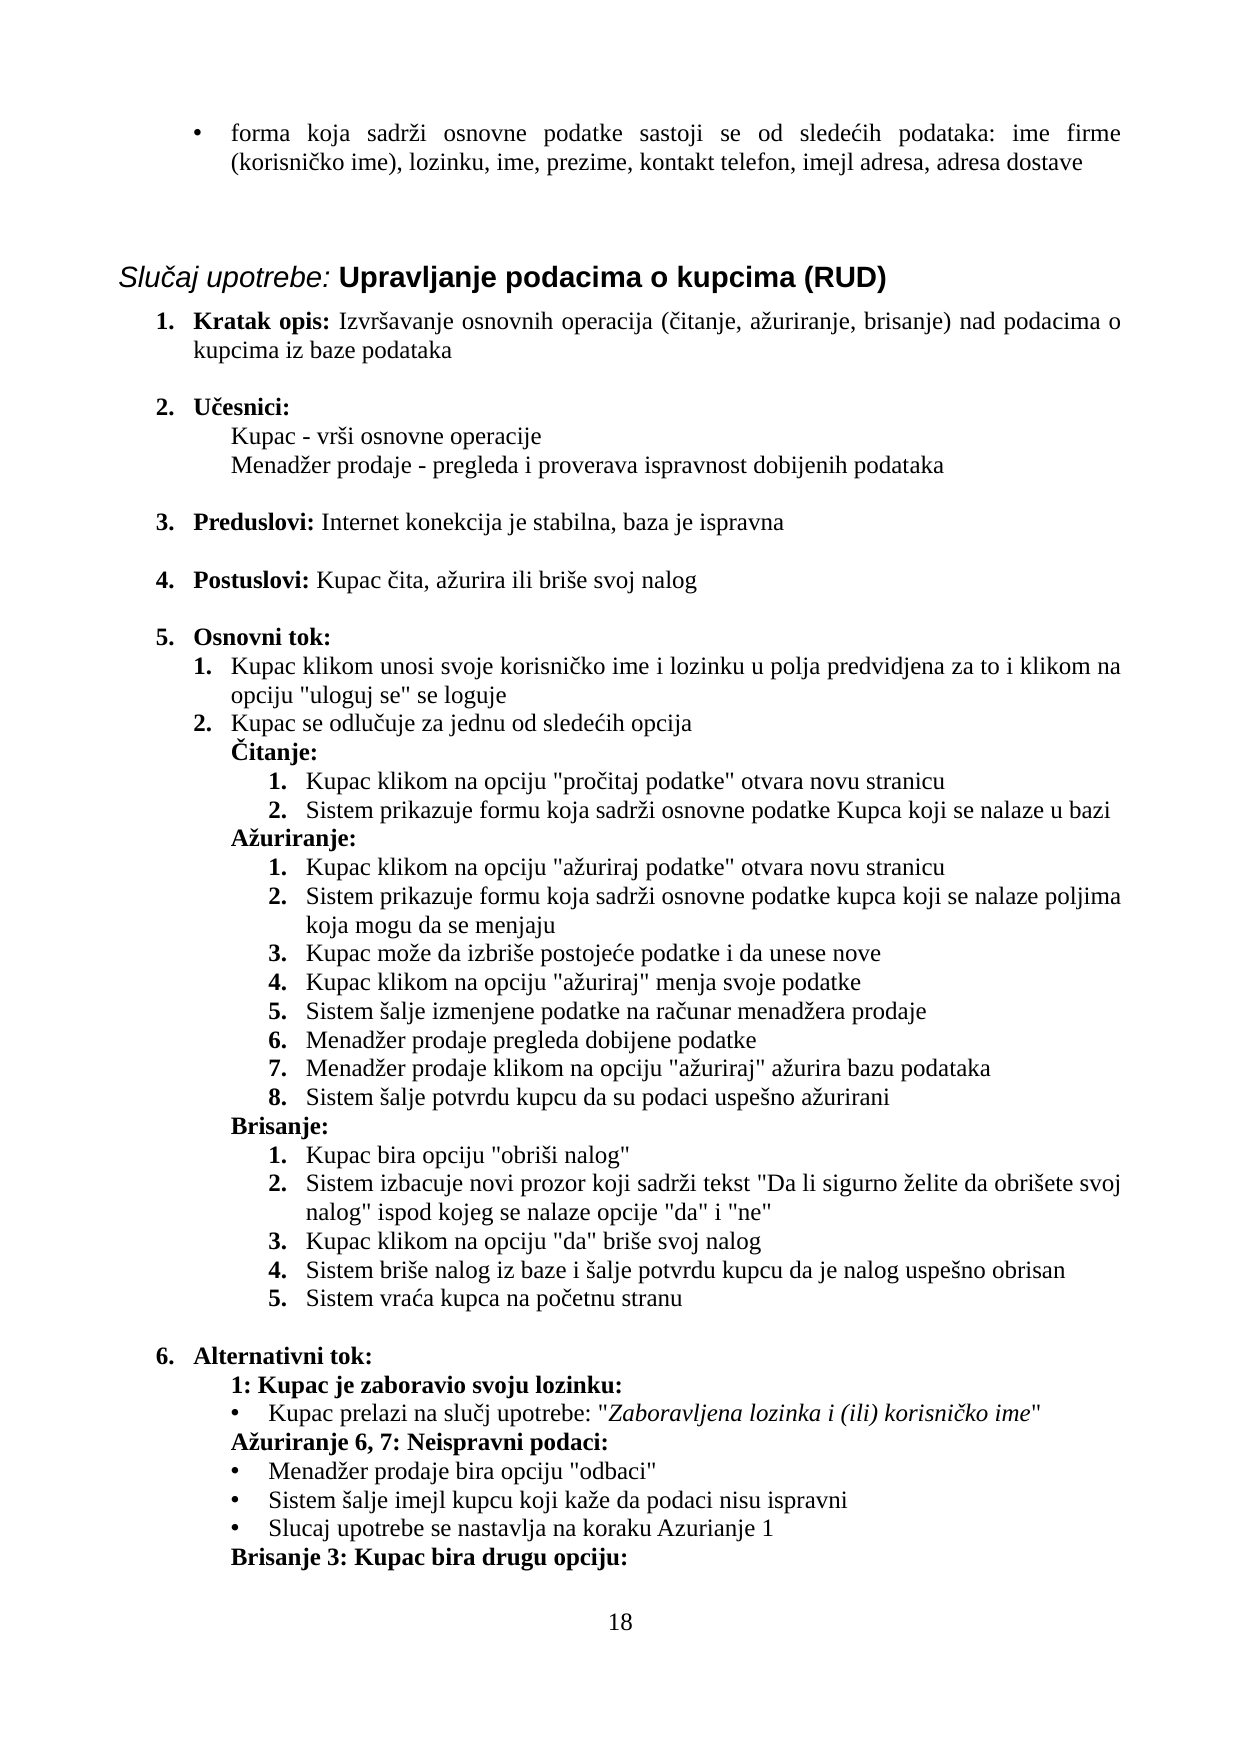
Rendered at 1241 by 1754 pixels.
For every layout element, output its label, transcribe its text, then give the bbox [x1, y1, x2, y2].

list Kupac klikom na opciju "da" briše svoj nalog [268, 1226, 1122, 1255]
list 1: Kupac je zaboravio svoju lozinku: [193, 1370, 1122, 1398]
list Alternativni tok: [156, 1341, 1122, 1370]
text Brisanje: [231, 1111, 1122, 1140]
list Postuslovi: Kupac čita, ažurira ili briše svoj nalog [156, 565, 1122, 593]
list Sistem prikazuje formu koja sadrži osnovne podatke kupca koji se nalaze poljima koja mogu da se menjaju [268, 881, 1122, 938]
list Sistem izbacuje novi prozor koji sadrži tekst "Da li sigurno želite da obrišete svoj nalog" ispod kojeg se nalaze opcije "da" i "ne" [268, 1168, 1122, 1226]
list Menadžer prodaje bira opciju "odbaci" [231, 1456, 1122, 1485]
list Sistem prikazuje formu koja sadrži osnovne podatke Kupca koji se nalaze u bazi [268, 795, 1122, 823]
list Kupac bira opciju "obriši nalog" [268, 1140, 1122, 1168]
list forma koja sadrži osnovne podatke sastoji se od sledećih podataka: ime firme (korisničko ime), lozinku, ime, prezime, kontakt telefon, imejl adresa, adresa dostave [193, 118, 1122, 176]
text Brisanje 3: Kupac bira drugu opciju: [231, 1542, 1122, 1571]
list Učesnici: [156, 392, 1122, 421]
list Sistem šalje izmenjene podatke na računar menadžera prodaje [268, 996, 1122, 1025]
list Kupac - vrši osnovne operacije [193, 421, 1122, 450]
list Menadžer prodaje klikom na opciju "ažuriraj" ažurira bazu podataka [268, 1053, 1122, 1082]
list Preduslovi: Internet konekcija je stabilna, baza je ispravna [156, 507, 1122, 536]
list Slucaj upotrebe se nastavlja na koraku Azurianje 1 [231, 1513, 1122, 1542]
list Kupac se odlučuje za jednu od sledećih opcija [193, 708, 1122, 737]
list Kupac prelazi na slučj upotrebe: "Zaboravljena lozinka i (ili) korisničko ime" [231, 1398, 1122, 1427]
list Kupac klikom na opciju "ažuriraj" menja svoje podatke [268, 967, 1122, 996]
list Sistem šalje potvrdu kupcu da su podaci uspešno ažurirani [268, 1082, 1122, 1111]
list Kupac klikom na opciju "pročitaj podatke" otvara novu stranicu [268, 766, 1122, 795]
list Kupac klikom unosi svoje korisničko ime i lozinku u polja predvidjena za to i klikom na opciju "uloguj se" se loguje [193, 651, 1122, 708]
list Menadžer prodaje - pregleda i proverava ispravnost dobijenih podataka [193, 450, 1122, 478]
list Osnovni tok: [156, 622, 1122, 651]
list Ažuriranje 6, 7: Neispravni podaci: [193, 1427, 1122, 1456]
list Sistem šalje imejl kupcu koji kaže da podaci nisu ispravni [231, 1485, 1122, 1513]
list Kratak opis: Izvršavanje osnovnih operacija (čitanje, ažuriranje, brisanje) nad podacima o kupcima iz baze podataka [156, 306, 1122, 363]
list Kupac klikom na opciju "ažuriraj podatke" otvara novu stranicu [268, 852, 1122, 881]
list Menadžer prodaje pregleda dobijene podatke [268, 1025, 1122, 1053]
subtitle Slučaj upotrebe: Upravljanje podacima o kupcima (RUD) [118, 260, 1122, 293]
list Sistem vraća kupca na početnu stranu [268, 1283, 1122, 1312]
text Ažuriranje: [231, 823, 1122, 852]
list Kupac može da izbriše postojeće podatke i da unese nove [268, 938, 1122, 967]
list Sistem briše nalog iz baze i šalje potvrdu kupcu da je nalog uspešno obrisan [268, 1255, 1122, 1283]
list Čitanje: [193, 737, 1122, 766]
